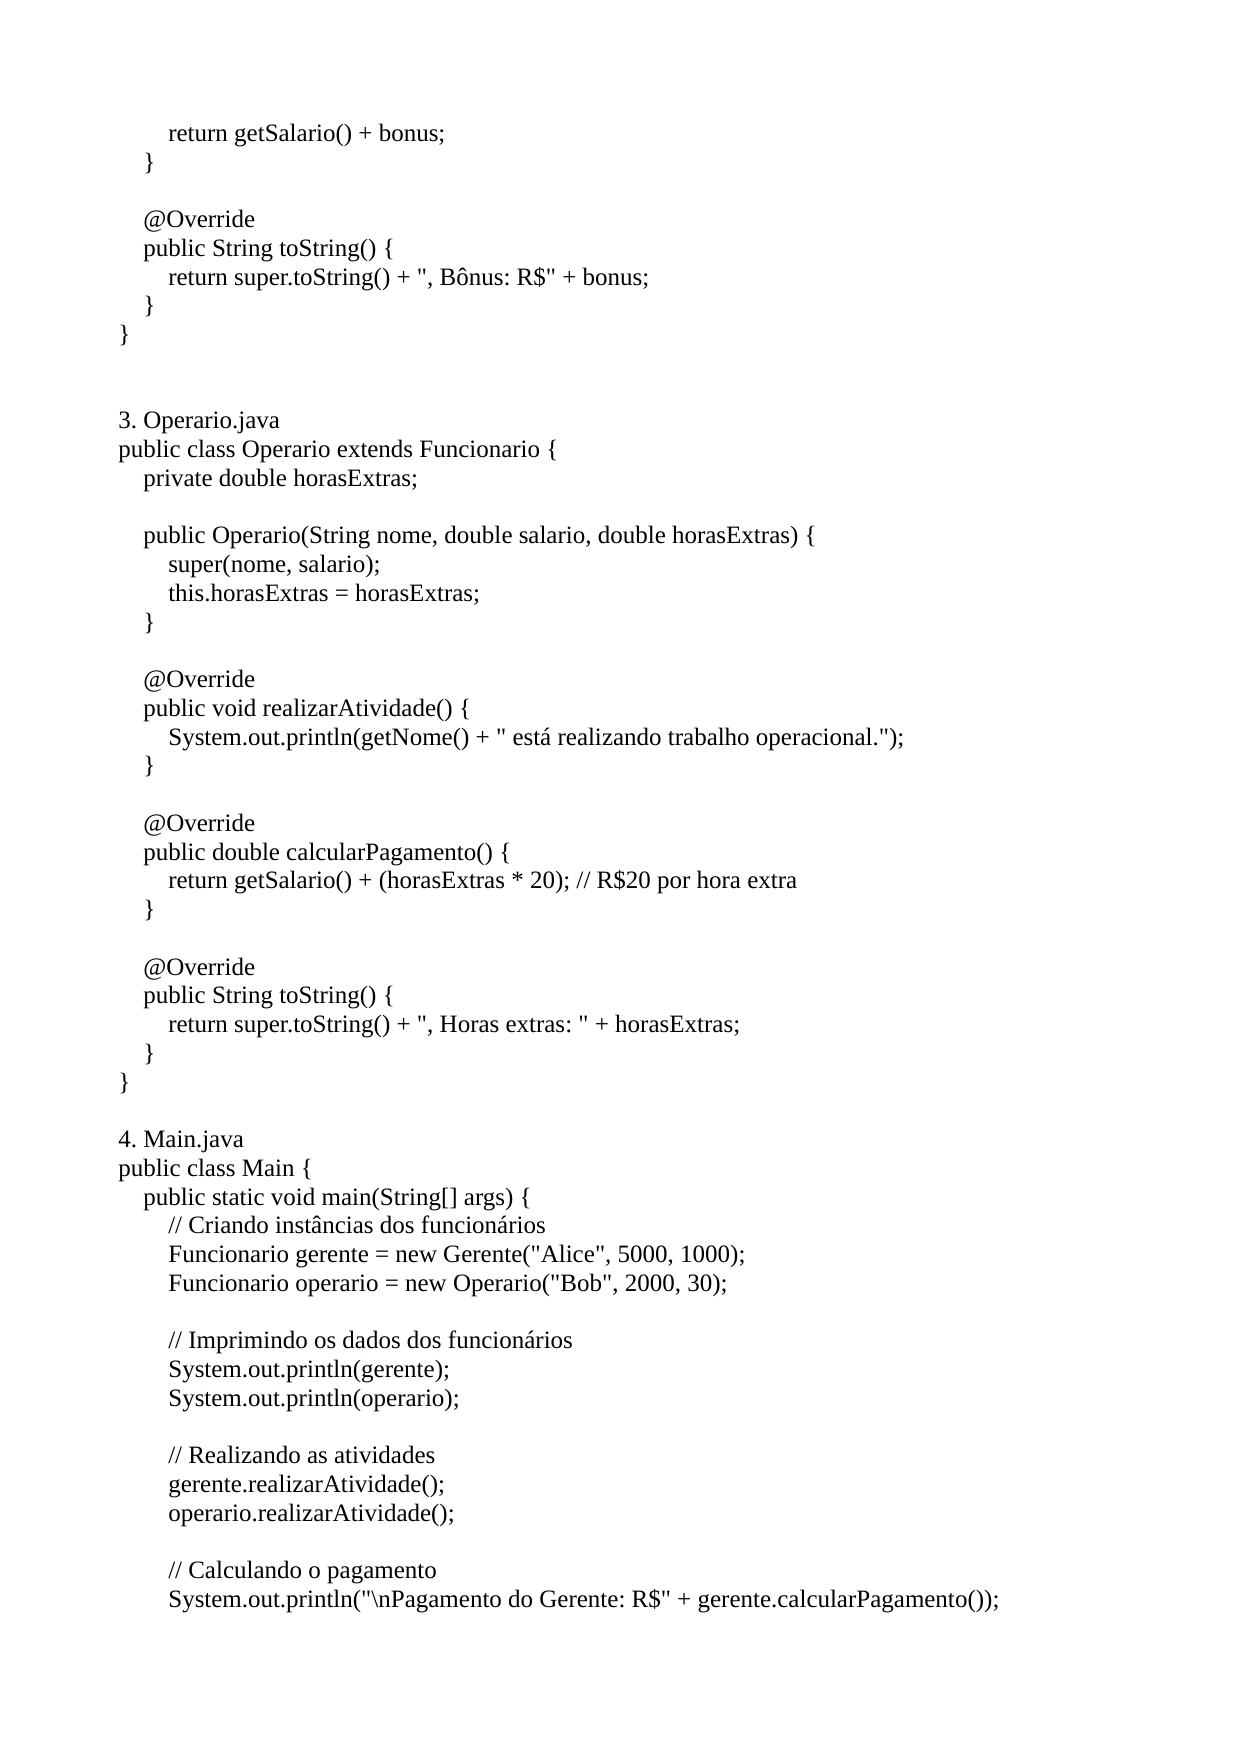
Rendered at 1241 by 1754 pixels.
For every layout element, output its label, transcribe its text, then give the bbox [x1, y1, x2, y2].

text // Realizando as atividades [118, 1441, 1122, 1469]
text return getSalario() + (horasExtras * 20); // R$20 por hora extra [118, 866, 1122, 894]
text @Override [118, 952, 1122, 981]
text return getSalario() + bonus; [118, 118, 1122, 147]
text public double calcularPagamento() { [118, 837, 1122, 866]
text Funcionario operario = new Operario("Bob", 2000, 30); [118, 1268, 1122, 1297]
text super(nome, salario); [118, 549, 1122, 578]
text // Imprimindo os dados dos funcionários [118, 1326, 1122, 1354]
text } [118, 894, 1122, 923]
text } [118, 1038, 1122, 1067]
text public Operario(String nome, double salario, double horasExtras) { [118, 521, 1122, 549]
text // Calculando o pagamento [118, 1556, 1122, 1584]
text } [118, 751, 1122, 779]
text public static void main(String[] args) { [118, 1182, 1122, 1211]
text public class Operario extends Funcionario { [118, 434, 1122, 463]
text 4. Main.java [118, 1124, 1122, 1153]
text public class Main { [118, 1153, 1122, 1182]
text // Criando instâncias dos funcionários [118, 1211, 1122, 1239]
text operario.realizarAtividade(); [118, 1498, 1122, 1527]
text public void realizarAtividade() { [118, 693, 1122, 722]
text 3. Operario.java [118, 406, 1122, 434]
text @Override [118, 808, 1122, 837]
text Funcionario gerente = new Gerente("Alice", 5000, 1000); [118, 1239, 1122, 1268]
text } [118, 319, 1122, 348]
text gerente.realizarAtividade(); [118, 1469, 1122, 1498]
text } [118, 1067, 1122, 1096]
text return super.toString() + ", Horas extras: " + horasExtras; [118, 1009, 1122, 1038]
text } [118, 607, 1122, 636]
text public String toString() { [118, 233, 1122, 262]
text return super.toString() + ", Bônus: R$" + bonus; [118, 262, 1122, 291]
text private double horasExtras; [118, 463, 1122, 492]
text this.horasExtras = horasExtras; [118, 578, 1122, 607]
text @Override [118, 664, 1122, 693]
text System.out.println(gerente); [118, 1354, 1122, 1383]
text } [118, 147, 1122, 176]
text System.out.println(getNome() + " está realizando trabalho operacional."); [118, 722, 1122, 751]
text } [118, 291, 1122, 319]
text System.out.println(operario); [118, 1383, 1122, 1412]
text public String toString() { [118, 981, 1122, 1009]
text @Override [118, 204, 1122, 233]
text System.out.println("\nPagamento do Gerente: R$" + gerente.calcularPagamento()); [118, 1584, 1122, 1613]
